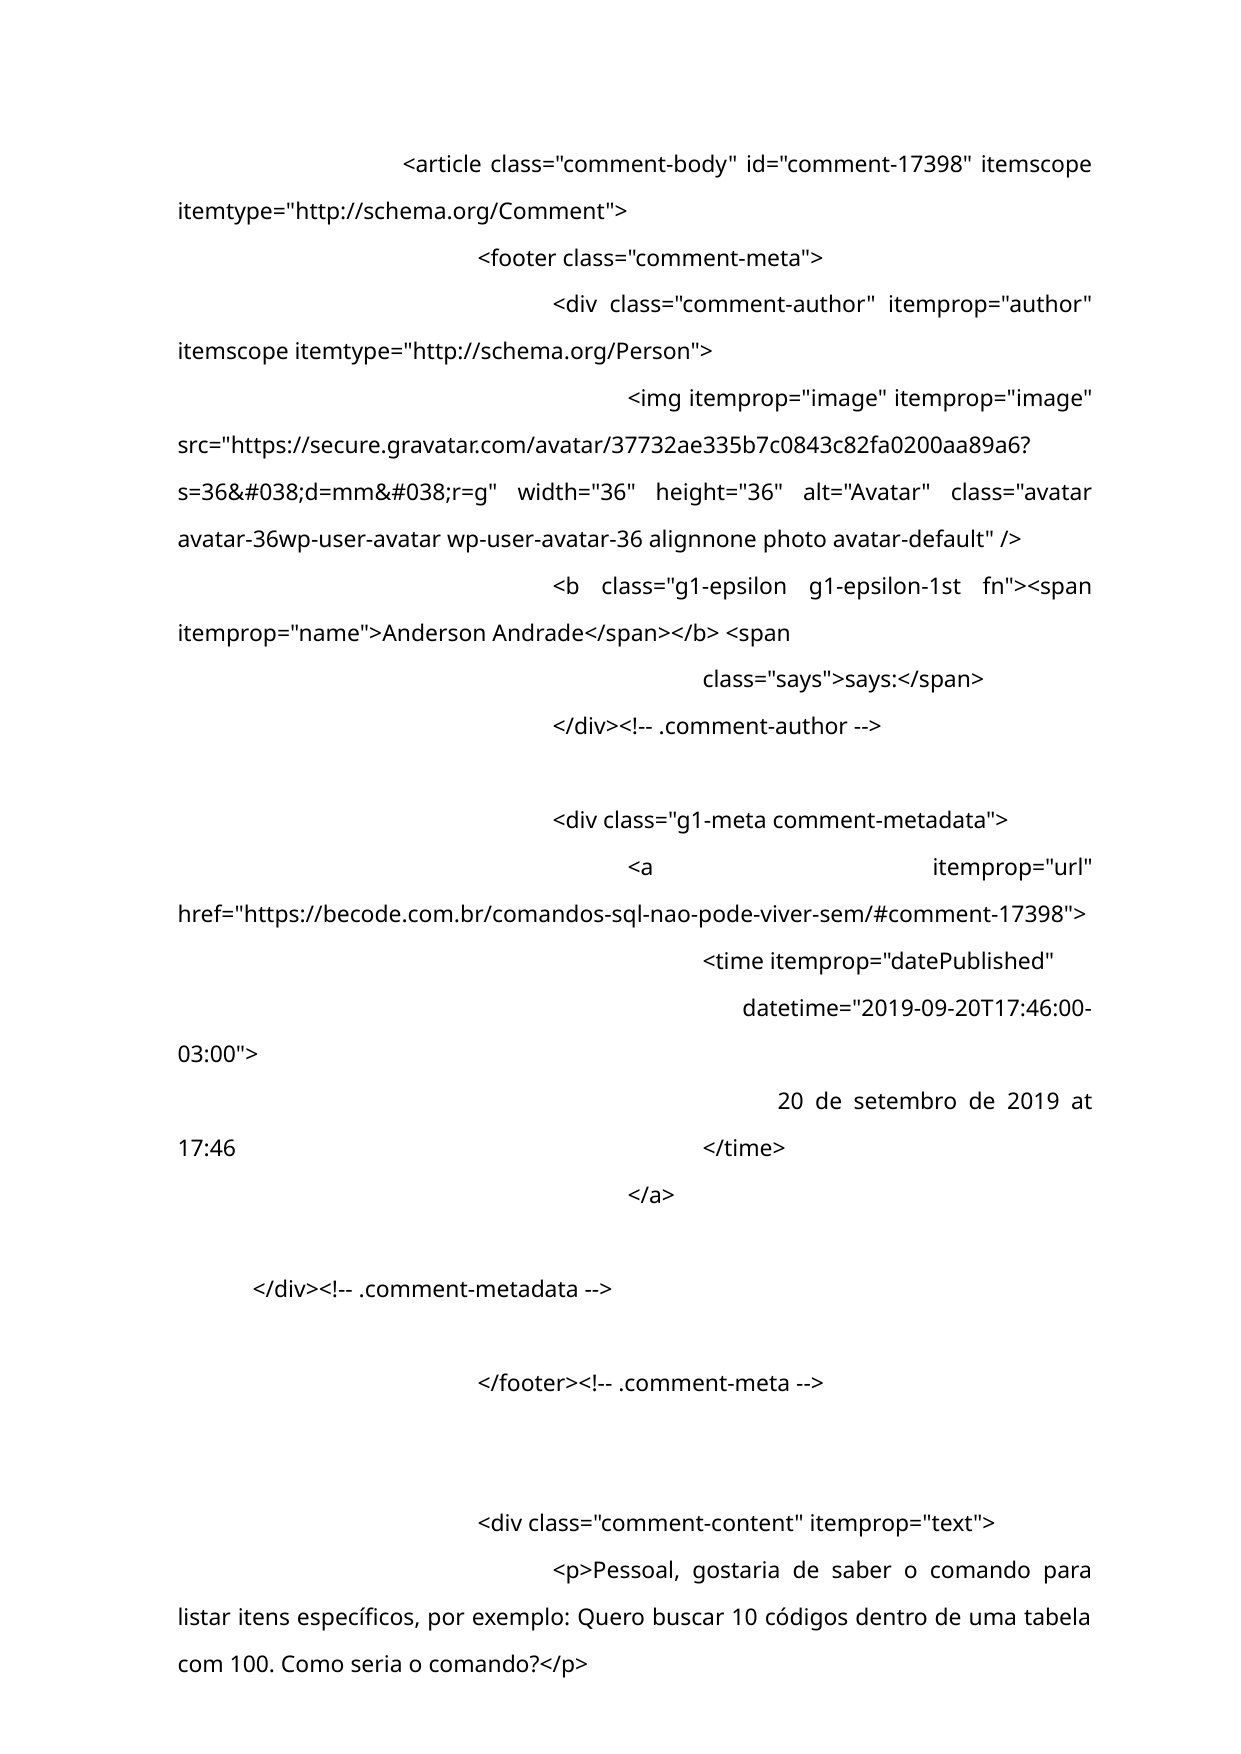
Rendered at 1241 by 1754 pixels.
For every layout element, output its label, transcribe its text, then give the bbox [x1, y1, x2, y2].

text datetime="2019-09-20T17:46:00-03:00"> [177, 991, 1092, 1069]
text </footer><!-- .comment-meta --> [177, 1366, 1092, 1398]
text </div><!-- .comment-metadata --> [177, 1226, 1092, 1304]
text <p>Pessoal, gostaria de saber o comando para listar itens específicos, por exemplo: Quero buscar 10 códigos dentro de uma tabela com 100. Como seria o comando?</p> [177, 1554, 1092, 1679]
text 20 de setembro de 2019 at 17:46 </time> [177, 1085, 1092, 1163]
text <img itemprop="image" itemprop="image" src="https://secure.gravatar.com/avatar/37732ae335b7c0843c82fa0200aa89a6?s=36&#038;d=mm&#038;r=g" width="36" height="36" alt="Avatar" class="avatar avatar-36wp-user-avatar wp-user-avatar-36 alignnone photo avatar-default" /> <b class="g1-epsilon g1-epsilon-1st fn"><span itemprop="name">Anderson Andrade</span></b> <span [177, 382, 1092, 648]
text <div class="comment-author" itemprop="author" itemscope itemtype="http://schema.org/Person"> [177, 288, 1092, 366]
text <div class="comment-content" itemprop="text"> [177, 1507, 1092, 1538]
text class="says">says:</span> [177, 663, 1092, 694]
text </a> [177, 1179, 1092, 1210]
text <article class="comment-body" id="comment-17398" itemscope itemtype="http://schema.org/Comment"> [177, 148, 1092, 226]
text </div><!-- .comment-author --> [177, 710, 1092, 741]
text <time itemprop="datePublished" [177, 944, 1092, 976]
text <div class="g1-meta comment-metadata"> [177, 804, 1092, 835]
text <footer class="comment-meta"> [177, 241, 1092, 273]
text <a itemprop="url" href="https://becode.com.br/comandos-sql-nao-pode-viver-sem/#comment-17398"> [177, 851, 1092, 929]
